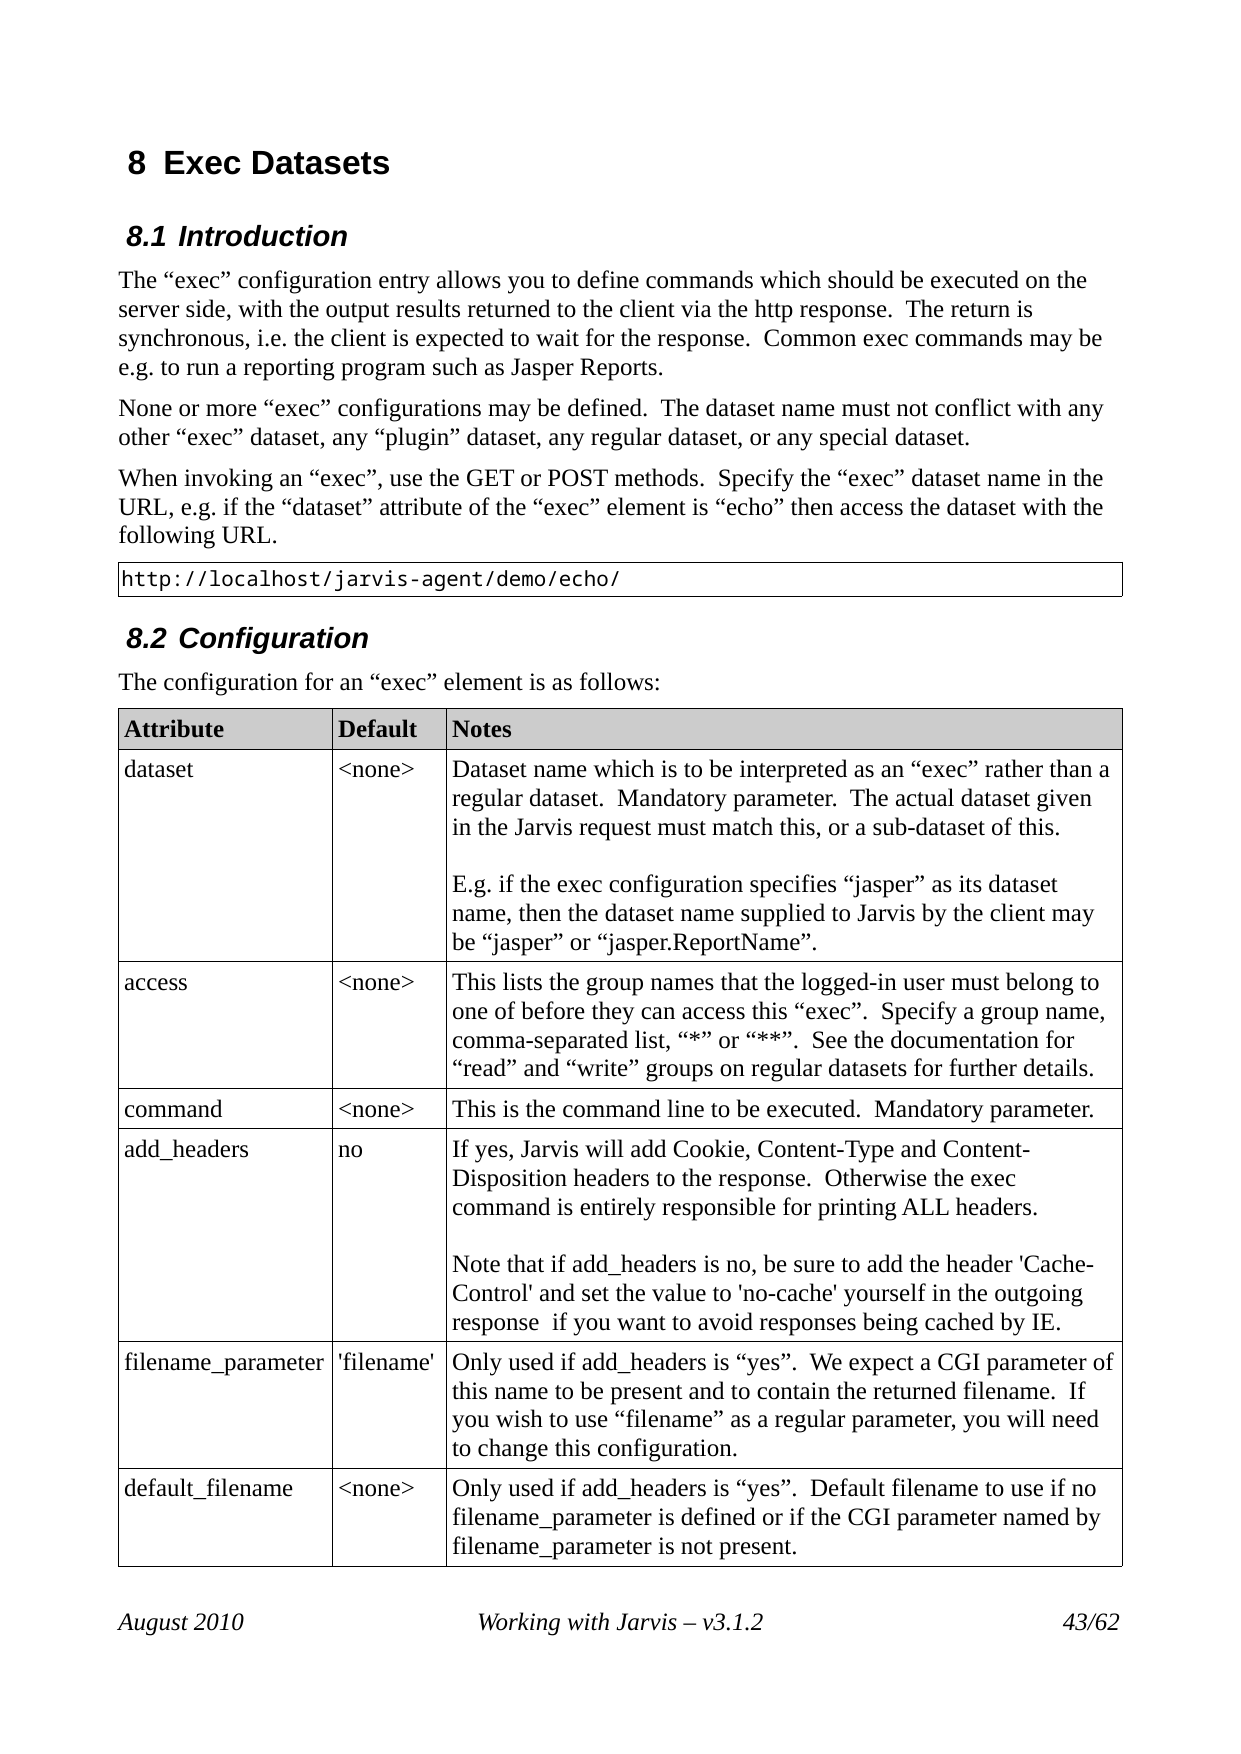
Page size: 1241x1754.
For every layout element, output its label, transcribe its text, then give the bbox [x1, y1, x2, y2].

table_cell dataset [119, 750, 332, 961]
table_cell add_headers [119, 1129, 332, 1341]
table_cell Only used if add_headers is “yes”. Default filename to use if no filename_parameter is defined or if the CGI parameter named by filename_parameter is not present. [447, 1469, 1122, 1566]
table_cell Dataset name which is to be interpreted as an “exec” rather than a regular dataset. Mandatory parameter. The actual dataset given in the Jarvis request must match this, or a sub-dataset of this. E.g. if the exec configuration specifies “jasper” as its dataset name, then the dataset name supplied to Jarvis by the client may be “jasper” or “jasper.ReportName”. [447, 750, 1122, 961]
subtitle Configuration [118, 621, 1122, 654]
text None or more “exec” configurations may be defined. The dataset name must not conflict with any other “exec” dataset, any “plugin” dataset, any regular dataset, or any special dataset. [118, 393, 1122, 450]
text http://localhost/jarvis-agent/demo/echo/ [119, 563, 1122, 596]
table_cell 'filename' [333, 1342, 446, 1468]
table_cell <none> [333, 1469, 446, 1566]
table_header Attribute [119, 709, 332, 749]
table_cell If yes, Jarvis will add Cookie, Content-Type and Content-Disposition headers to the response. Otherwise the exec command is entirely responsible for printing ALL headers. Note that if add_headers is no, be sure to add the header 'Cache-Control' and set the value to 'no-cache' yourself in the outgoing response if you want to avoid responses being cached by IE. [447, 1129, 1122, 1341]
table_cell default_filename [119, 1469, 332, 1566]
subtitle Introduction [118, 219, 1122, 253]
text When invoking an “exec”, use the GET or POST methods. Specify the “exec” dataset name in the URL, e.g. if the “dataset” attribute of the “exec” element is “echo” then access the dataset with the following URL. [118, 463, 1122, 549]
table_cell <none> [333, 750, 446, 961]
text The configuration for an “exec” element is as follows: [118, 667, 1122, 696]
table_cell <none> [333, 1089, 446, 1128]
table_cell Only used if add_headers is “yes”. We expect a CGI parameter of this name to be present and to contain the returned filename. If you wish to use “filename” as a regular parameter, you will need to change this configuration. [447, 1342, 1122, 1468]
table_cell access [119, 962, 332, 1088]
subtitle Exec Datasets [118, 143, 1122, 182]
table_header Notes [447, 709, 1122, 749]
table_cell This is the command line to be executed. Mandatory parameter. [447, 1089, 1122, 1128]
table_cell command [119, 1089, 332, 1128]
text The “exec” configuration entry allows you to define commands which should be executed on the server side, with the output results returned to the client via the http response. The return is synchronous, i.e. the client is expected to wait for the response. Common exec commands may be e.g. to run a reporting program such as Jasper Reports. [118, 265, 1122, 380]
table_header Default [333, 709, 446, 749]
table_cell <none> [333, 962, 446, 1088]
table_cell filename_parameter [119, 1342, 332, 1468]
table_cell no [333, 1129, 446, 1341]
table_cell This lists the group names that the logged-in user must belong to one of before they can access this “exec”. Specify a group name, comma-separated list, “*” or “**”. See the documentation for “read” and “write” groups on regular datasets for further details. [447, 962, 1122, 1088]
